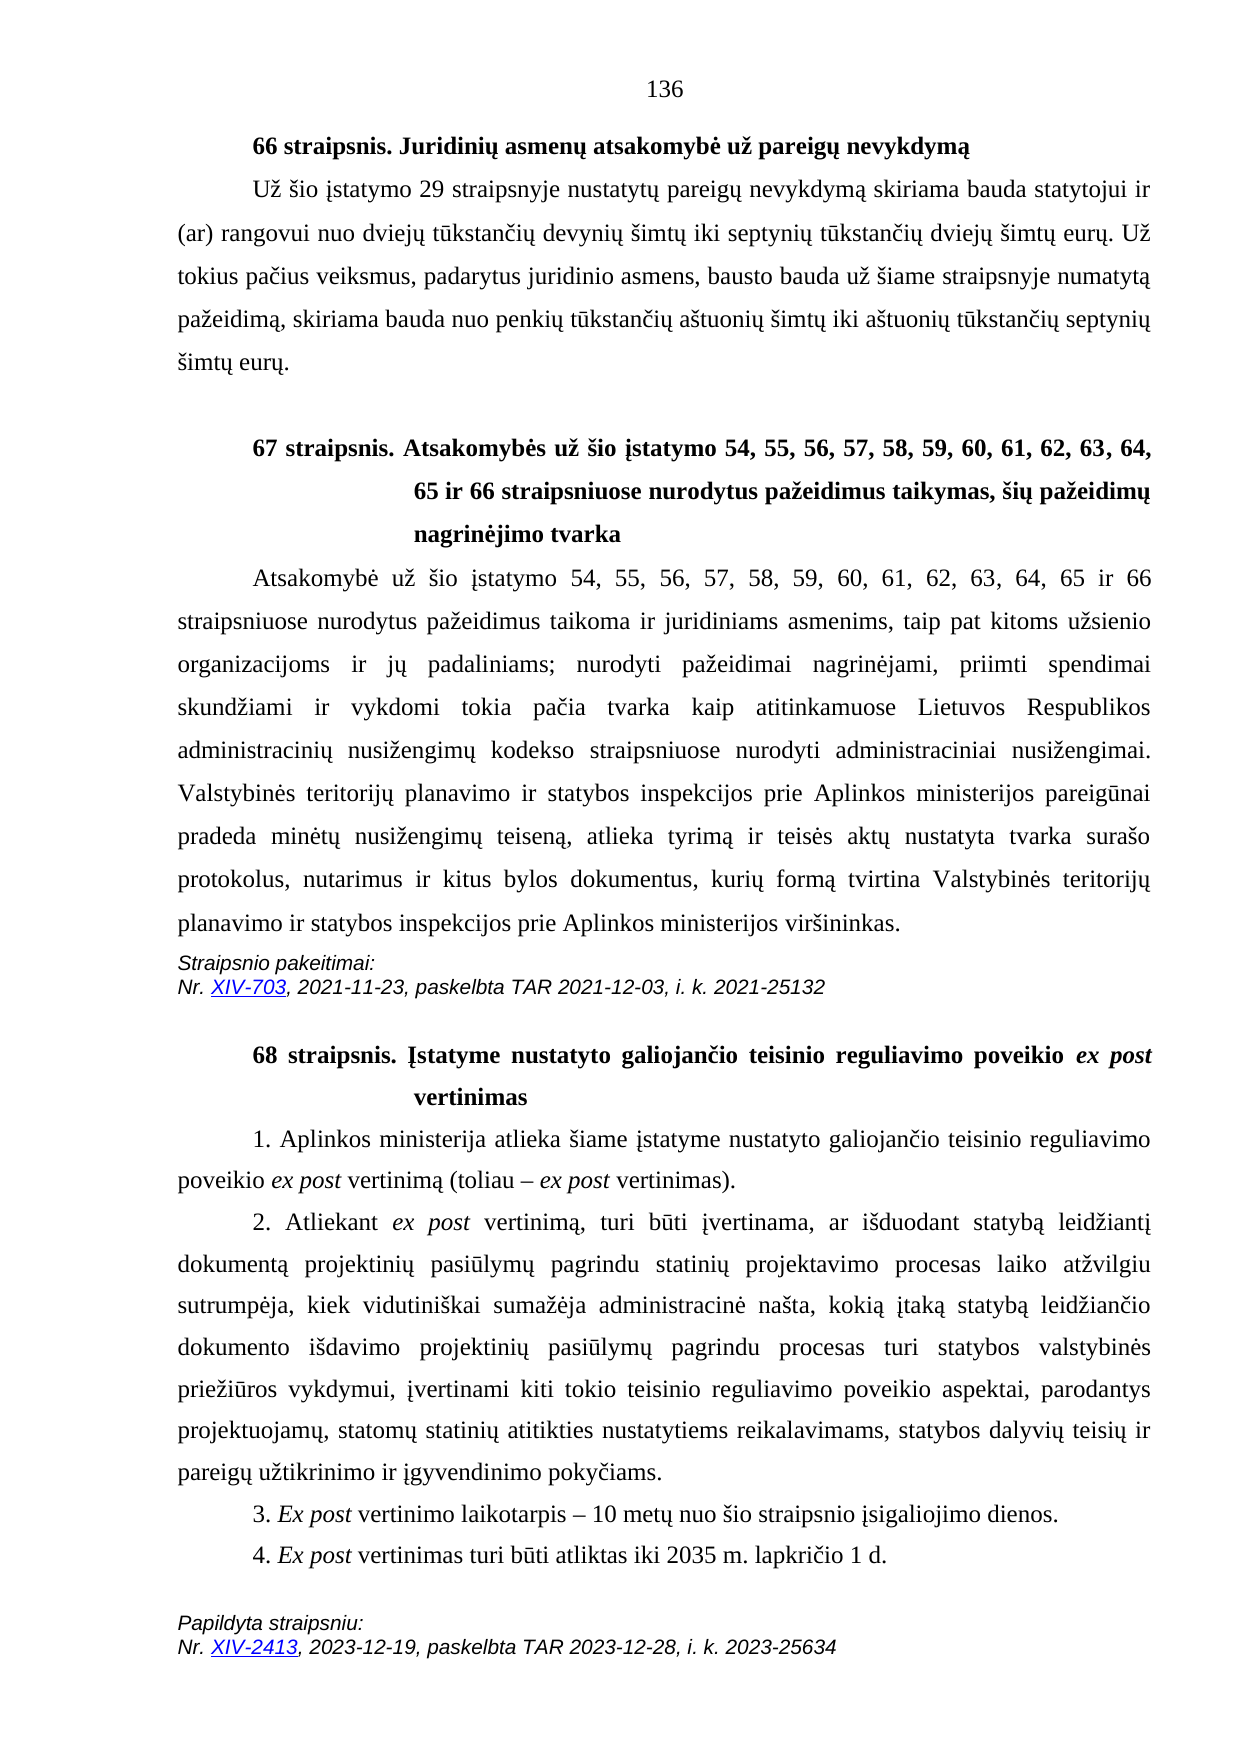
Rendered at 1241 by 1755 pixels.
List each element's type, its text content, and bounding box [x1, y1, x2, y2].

text Nr. XIV-703, 2021-11-23, paskelbta TAR 2021-12-03, i. k. 2021-25132 [177, 975, 1152, 999]
text 66 straipsnis. Juridinių asmenų atsakomybė už pareigų nevykdymą [177, 131, 1152, 160]
text Už šio įstatymo 29 straipsnyje nustatytų pareigų nevykdymą skiriama bauda statytojui ir (ar) rangovui nuo dviejų tūkstančių devynių šimtų iki septynių tūkstančių dviejų šimtų eurų. Už tokius pačius veiksmus, padarytus juridinio asmens, bausto bauda už šiame straipsnyje numatytą pažeidimą, skiriama bauda nuo penkių tūkstančių aštuonių šimtų iki aštuonių tūkstančių septynių šimtų eurų. [177, 174, 1152, 376]
text Atsakomybė už šio įstatymo 54, 55, 56, 57, 58, 59, 60, 61, 62, 63, 64, 65 ir 66 straipsniuose nurodytus pažeidimus taikoma ir juridiniams asmenims, taip pat kitoms užsienio organizacijoms ir jų padaliniams; nurodyti pažeidimai nagrinėjami, priimti spendimai skundžiami ir vykdomi tokia pačia tvarka kaip atitinkamuose Lietuvos Respublikos administracinių nusižengimų kodekso straipsniuose nurodyti administraciniai nusižengimai. Valstybinės teritorijų planavimo ir statybos inspekcijos prie Aplinkos ministerijos pareigūnai pradeda minėtų nusižengimų teiseną, atlieka tyrimą ir teisės aktų nustatyta tvarka surašo protokolus, nutarimus ir kitus bylos dokumentus, kurių formą tvirtina Valstybinės teritorijų planavimo ir statybos inspekcijos prie Aplinkos ministerijos viršininkas. [177, 563, 1152, 936]
text 67 straipsnis. Atsakomybės už šio įstatymo 54, 55, 56, 57, 58, 59, 60, 61, 62, 63, 64, 65 ir 66 straipsniuose nurodytus pažeidimus taikymas, šių pažeidimų nagrinėjimo tvarka [252, 433, 1152, 548]
text 2. Atliekant ex post vertinimą, turi būti įvertinama, ar išduodant statybą leidžiantį dokumentą projektinių pasiūlymų pagrindu statinių projektavimo procesas laiko atžvilgiu sutrumpėja, kiek vidutiniškai sumažėja administracinė našta, kokią įtaką statybą leidžiančio dokumento išdavimo projektinių pasiūlymų pagrindu procesas turi statybos valstybinės priežiūros vykdymui, įvertinami kiti tokio teisinio reguliavimo poveikio aspektai, parodantys projektuojamų, statomų statinių atitikties nustatytiems reikalavimams, statybos dalyvių teisių ir pareigų užtikrinimo ir įgyvendinimo pokyčiams. [177, 1194, 1152, 1486]
text 3. Ex post vertinimo laikotarpis – 10 metų nuo šio straipsnio įsigaliojimo dienos. [177, 1486, 1152, 1527]
text Straipsnio pakeitimai: [177, 951, 1152, 975]
text 1. Aplinkos ministerija atlieka šiame įstatyme nustatyto galiojančio teisinio reguliavimo poveikio ex post vertinimą (toliau – ex post vertinimas). [177, 1111, 1152, 1194]
text 68 straipsnis. Įstatyme nustatyto galiojančio teisinio reguliavimo poveikio ex post vertinimas [252, 1027, 1152, 1111]
text Papildyta straipsniu: [177, 1611, 1152, 1635]
text 4. Ex post vertinimas turi būti atliktas iki 2035 m. lapkričio 1 d. [177, 1527, 1152, 1569]
text Nr. XIV-2413, 2023-12-19, paskelbta TAR 2023-12-28, i. k. 2023-25634 [177, 1635, 1152, 1659]
